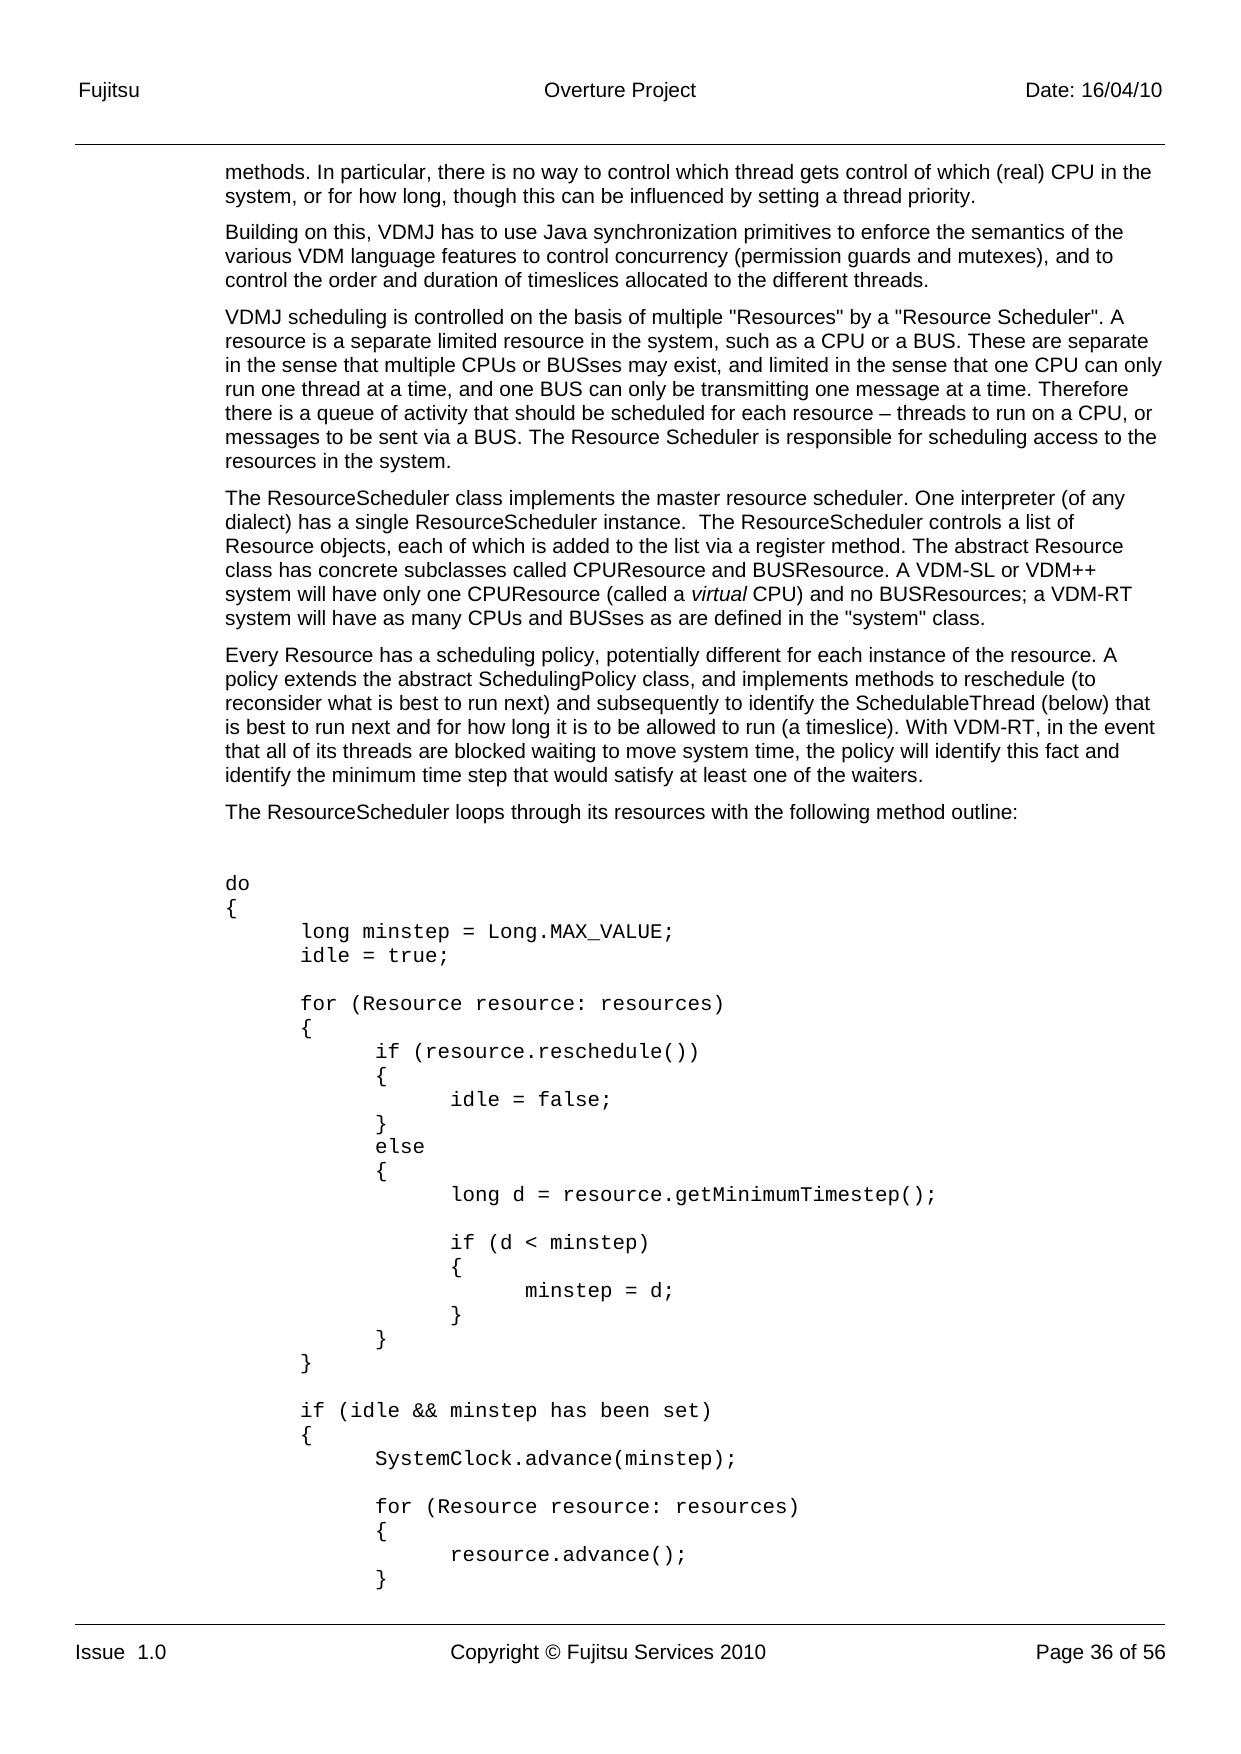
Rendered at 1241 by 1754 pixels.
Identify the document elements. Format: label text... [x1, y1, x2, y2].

text VDMJ scheduling is controlled on the basis of multiple "Resources" by a "Resource Scheduler". A resource is a separate limited resource in the system, such as a CPU or a BUS. These are separate in the sense that multiple CPUs or BUSses may exist, and limited in the sense that one CPU can only run one thread at a time, and one BUS can only be transmitting one message at a time. Therefore there is a queue of activity that should be scheduled for each resource – threads to run on a CPU, or messages to be sent via a BUS. The Resource Scheduler is responsible for scheduling access to the resources in the system. [225, 305, 1165, 473]
text minstep = d; [225, 1280, 1165, 1304]
text { [225, 897, 1165, 921]
text if (d < minstep) [225, 1232, 1165, 1256]
text { [225, 1256, 1165, 1280]
text { [225, 1424, 1165, 1448]
text { [225, 1064, 1165, 1088]
text Building on this, VDMJ has to use Java synchronization primitives to enforce the semantics of the various VDM language features to control concurrency (permission guards and mutexes), and to control the order and duration of timeslices allocated to the different threads. [225, 220, 1165, 292]
text do [225, 873, 1165, 897]
text Every Resource has a scheduling policy, potentially different for each instance of the resource. A policy extends the abstract SchedulingPolicy class, and implements methods to reschedule (to reconsider what is best to run next) and subsequently to identify the SchedulableThread (below) that is best to run next and for how long it is to be allowed to run (a timeslice). With VDM-RT, in the event that all of its threads are blocked waiting to move system time, the policy will identify this fact and identify the minimum time step that would satisfy at least one of the waiters. [225, 643, 1165, 787]
text long d = resource.getMinimumTimestep(); [225, 1184, 1165, 1208]
text for (Resource resource: resources) [225, 993, 1165, 1017]
text The ResourceScheduler loops through its resources with the following method outline: [225, 800, 1165, 824]
text } [225, 1112, 1165, 1136]
text idle = false; [225, 1088, 1165, 1112]
text } [225, 1304, 1165, 1328]
text } [225, 1352, 1165, 1376]
text long minstep = Long.MAX_VALUE; [225, 921, 1165, 945]
text The ResourceScheduler class implements the master resource scheduler. One interpreter (of any dialect) has a single ResourceScheduler instance. The ResourceScheduler controls a list of Resource objects, each of which is added to the list via a register method. The abstract Resource class has concrete subclasses called CPUResource and BUSResource. A VDM-SL or VDM++ system will have only one CPUResource (called a virtual CPU) and no BUSResources; a VDM-RT system will have as many CPUs and BUSses as are defined in the "system" class. [225, 486, 1165, 630]
text } [225, 1328, 1165, 1352]
text { [225, 1160, 1165, 1184]
text } [225, 1568, 1165, 1592]
text idle = true; [225, 945, 1165, 969]
text methods. In particular, there is no way to control which thread gets control of which (real) CPU in the system, or for how long, though this can be influenced by setting a thread priority. [225, 160, 1165, 208]
text if (idle && minstep has been set) [225, 1400, 1165, 1424]
text SystemClock.advance(minstep); [225, 1448, 1165, 1472]
text else [225, 1136, 1165, 1160]
text { [225, 1017, 1165, 1041]
text { [225, 1520, 1165, 1544]
text for (Resource resource: resources) [225, 1496, 1165, 1520]
text resource.advance(); [225, 1544, 1165, 1568]
text if (resource.reschedule()) [225, 1041, 1165, 1064]
